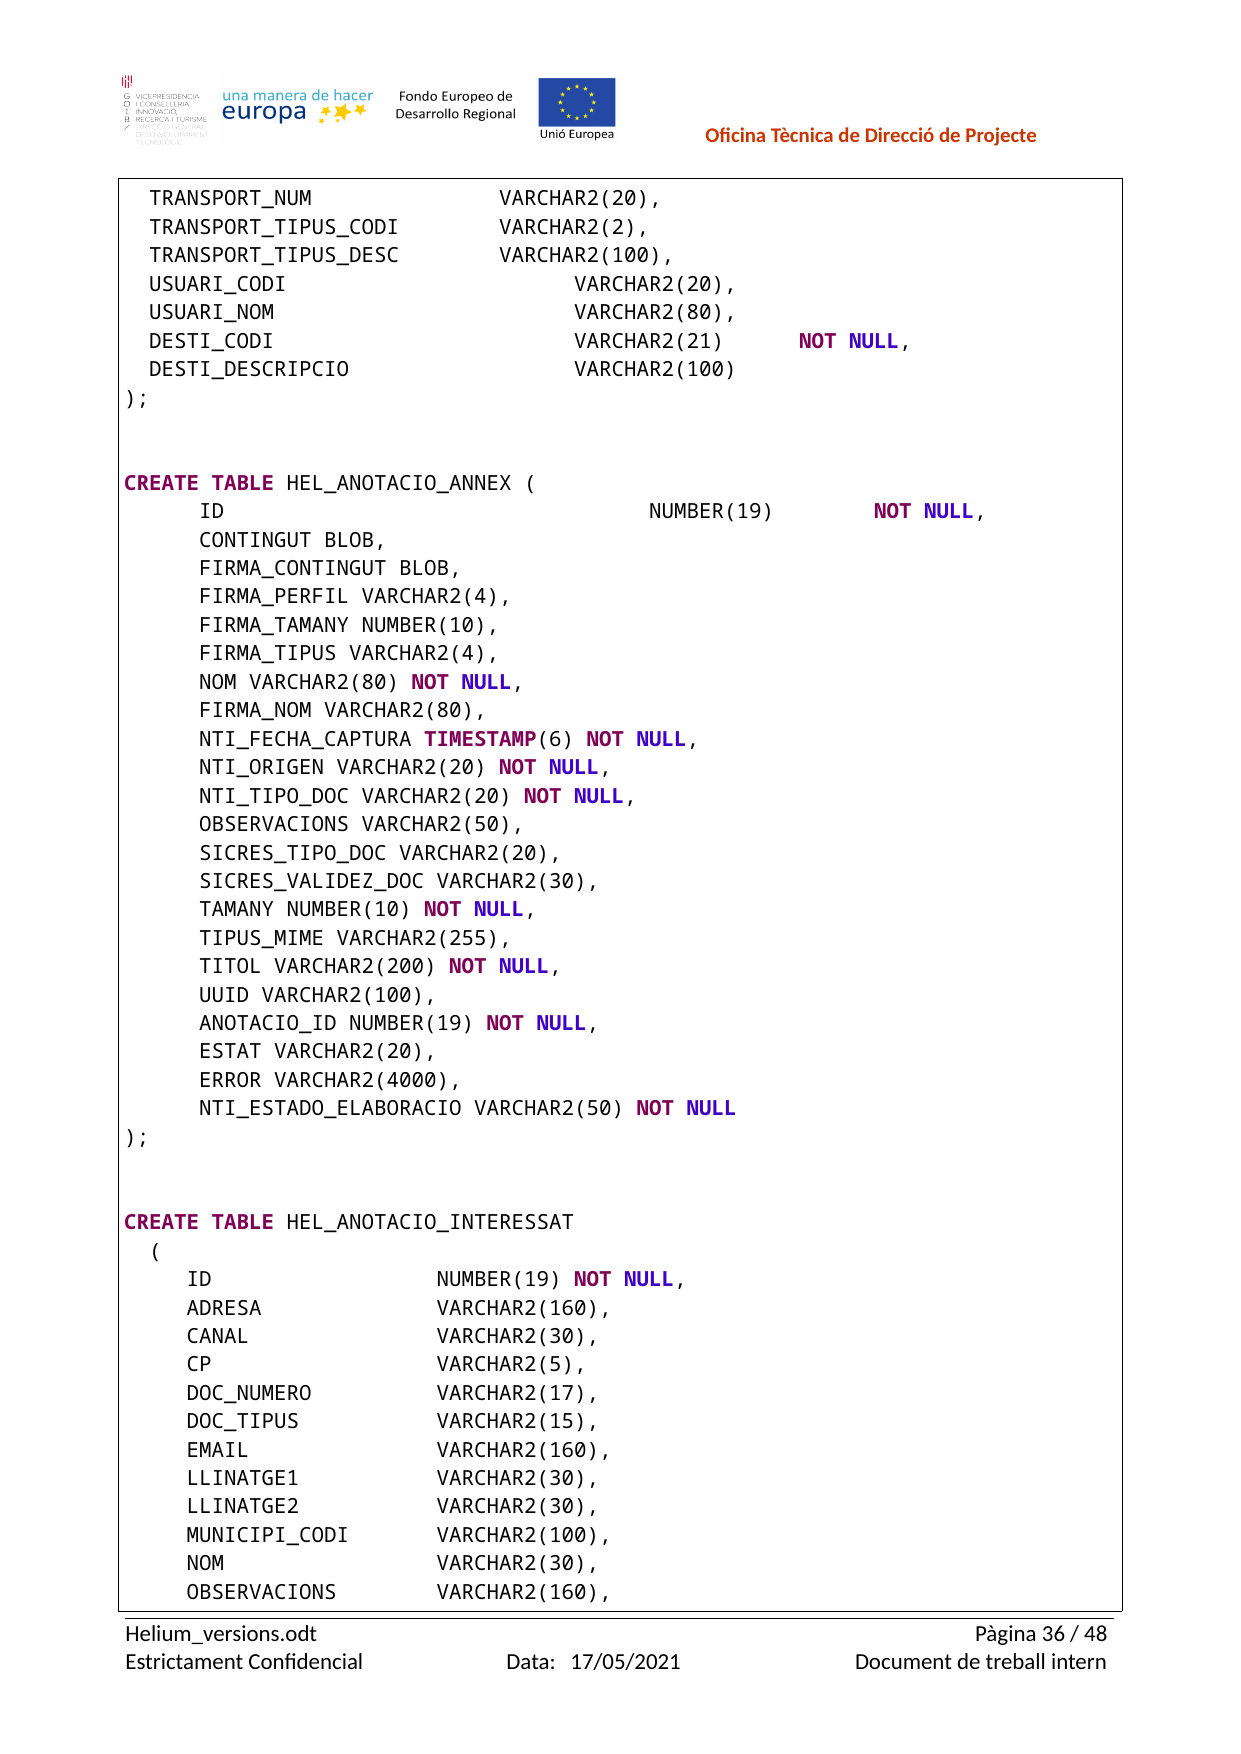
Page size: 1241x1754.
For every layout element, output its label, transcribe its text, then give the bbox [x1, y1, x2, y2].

picture [219, 73, 621, 147]
table_header TRANSPORT_NUM VARCHAR2(20), TRANSPORT_TIPUS_CODI VARCHAR2(2), TRANSPORT_TIPUS_DESC VARCHAR2(100), USUARI_CODI VARCHAR2(20), USUARI_NOM VARCHAR2(80), DESTI_CODI VARCHAR2(21) NOT NULL, DESTI_DESCRIPCIO VARCHAR2(100) ); CREATE TABLE HEL_ANOTACIO_ANNEX ( ID NUMBER(19) NOT NULL, CONTINGUT BLOB, FIRMA_CONTINGUT BLOB, FIRMA_PERFIL VARCHAR2(4), FIRMA_TAMANY NUMBER(10), FIRMA_TIPUS VARCHAR2(4), NOM VARCHAR2(80) NOT NULL, FIRMA_NOM VARCHAR2(80), NTI_FECHA_CAPTURA TIMESTAMP(6) NOT NULL, NTI_ORIGEN VARCHAR2(20) NOT NULL, NTI_TIPO_DOC VARCHAR2(20) NOT NULL, OBSERVACIONS VARCHAR2(50), SICRES_TIPO_DOC VARCHAR2(20), SICRES_VALIDEZ_DOC VARCHAR2(30), TAMANY NUMBER(10) NOT NULL, TIPUS_MIME VARCHAR2(255), TITOL VARCHAR2(200) NOT NULL, UUID VARCHAR2(100), ANOTACIO_ID NUMBER(19) NOT NULL, ESTAT VARCHAR2(20), ERROR VARCHAR2(4000), NTI_ESTADO_ELABORACIO VARCHAR2(50) NOT NULL ); CREATE TABLE HEL_ANOTACIO_INTERESSAT ( ID NUMBER(19) NOT NULL, ADRESA VARCHAR2(160), CANAL VARCHAR2(30), CP VARCHAR2(5), DOC_NUMERO VARCHAR2(17), DOC_TIPUS VARCHAR2(15), EMAIL VARCHAR2(160), LLINATGE1 VARCHAR2(30), LLINATGE2 VARCHAR2(30), MUNICIPI_CODI VARCHAR2(100), NOM VARCHAR2(30), OBSERVACIONS VARCHAR2(160), [119, 179, 1122, 1611]
picture [118, 73, 213, 147]
